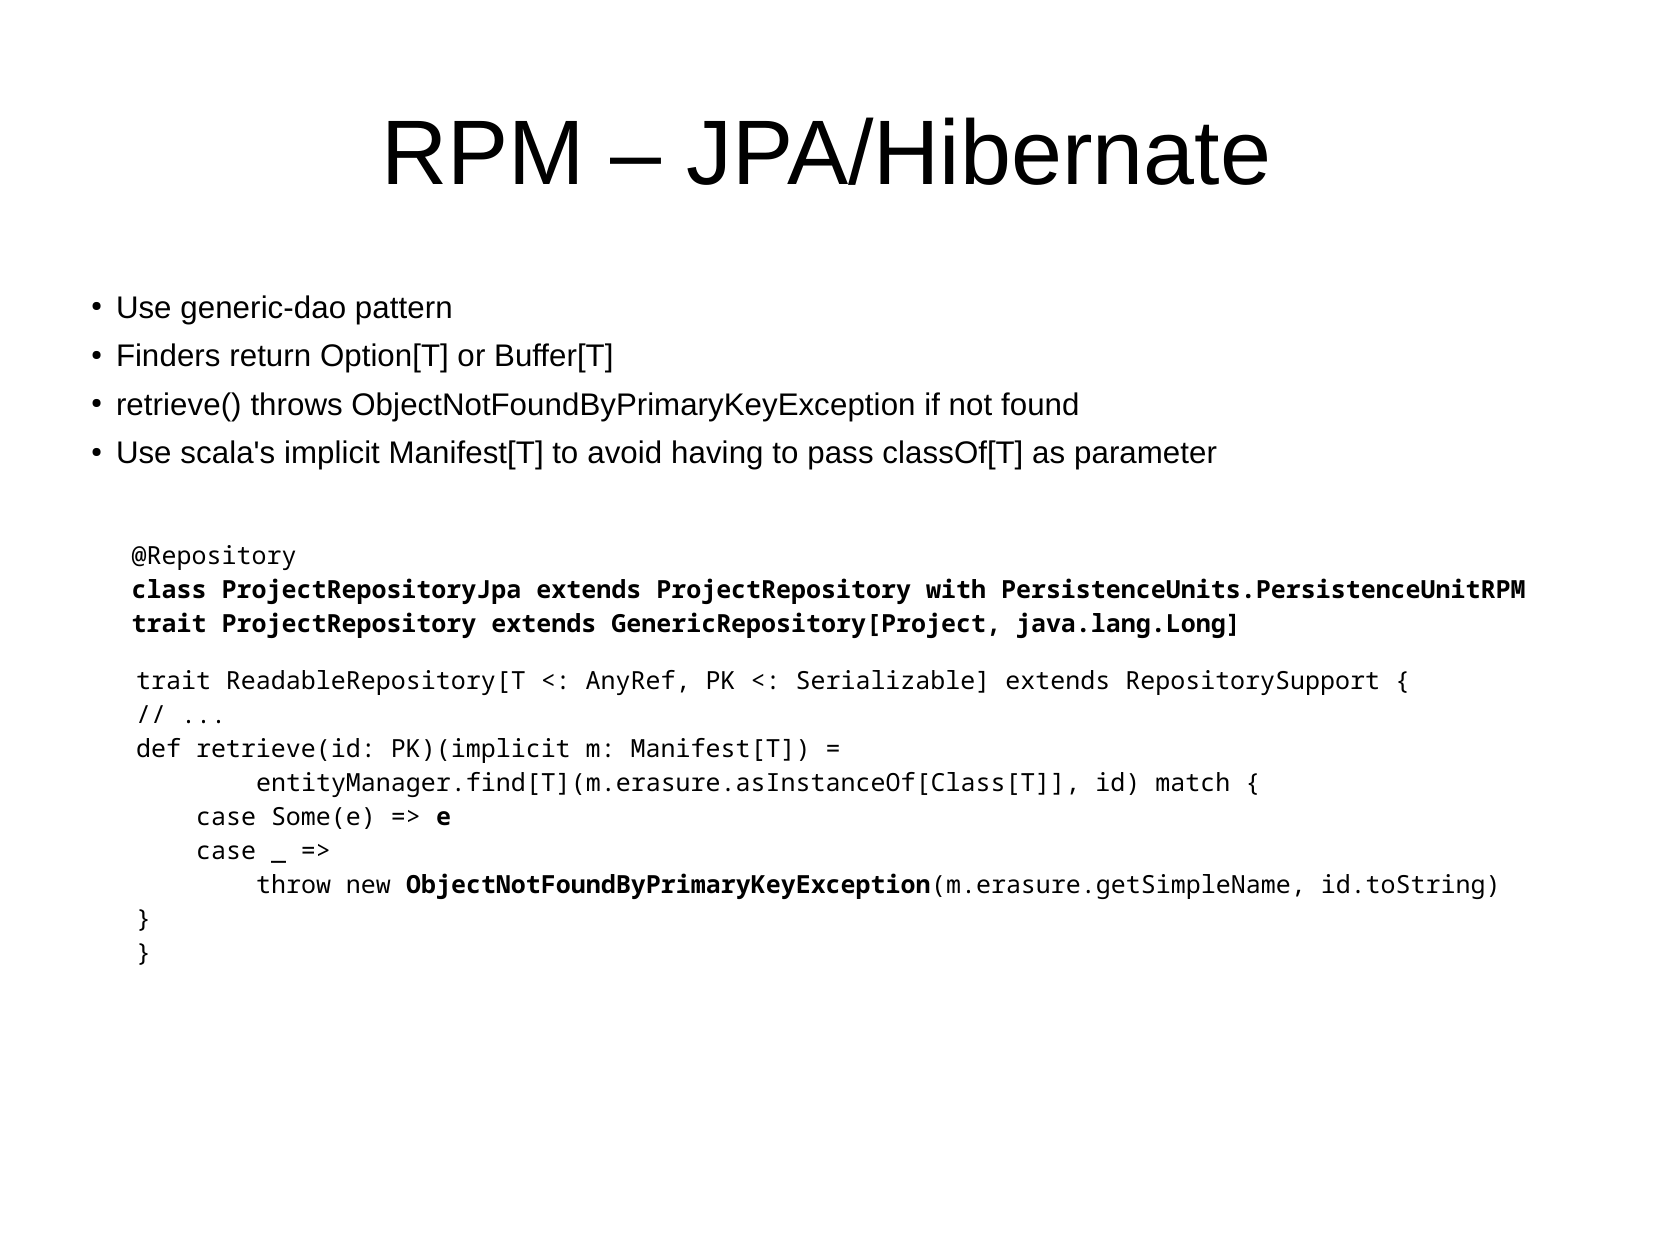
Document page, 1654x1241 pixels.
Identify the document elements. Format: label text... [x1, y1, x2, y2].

list Use generic-dao pattern Finders return Option[T] or Buffer[T] retrieve() throws ObjectNotFoundByPrimaryKeyException if not found Use scala's implicit Manifest[T] to avoid having to pass classOf[T] as parameter [82, 290, 1571, 473]
text_box trait ReadableRepository[T <: AnyRef, PK <: Serializable] extends RepositorySupport { // ... def retrieve(id: PK)(implicit m: Manifest[T]) = entityManager.find[T](m.erasure.asInstanceOf[Class[T]], id) match { case Some(e) => e case _ => throw new ObjectNotFoundByPrimaryKeyException(m.erasure.getSimpleName, id.toString) } } [121, 655, 1589, 934]
text_box @Repository class ProjectRepositoryJpa extends ProjectRepository with PersistenceUnits.PersistenceUnitRPM trait ProjectRepository extends GenericRepository[Project, java.lang.Long] [116, 530, 1595, 634]
title RPM – JPA/Hibernate [82, 49, 1571, 257]
